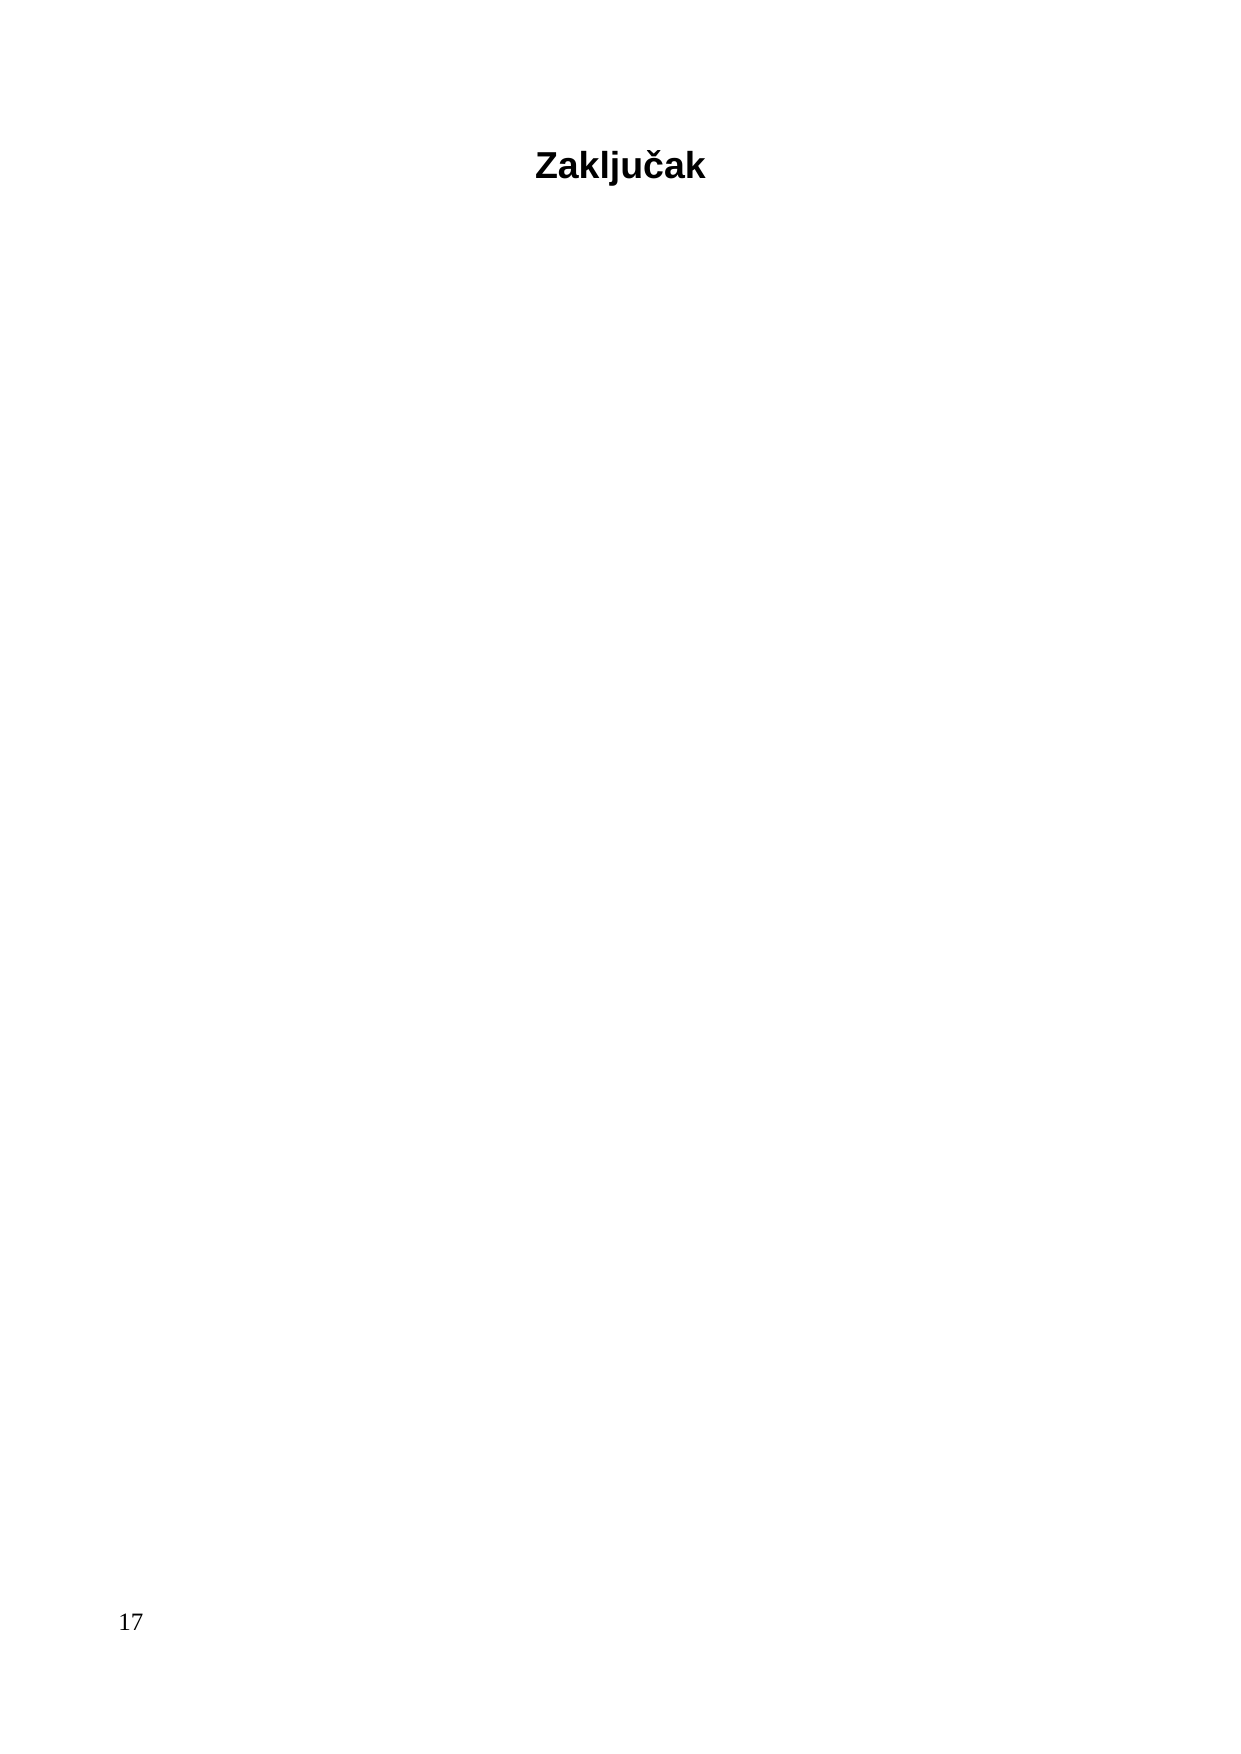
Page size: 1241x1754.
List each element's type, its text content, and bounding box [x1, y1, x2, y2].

subtitle Zaključak [118, 143, 1122, 186]
